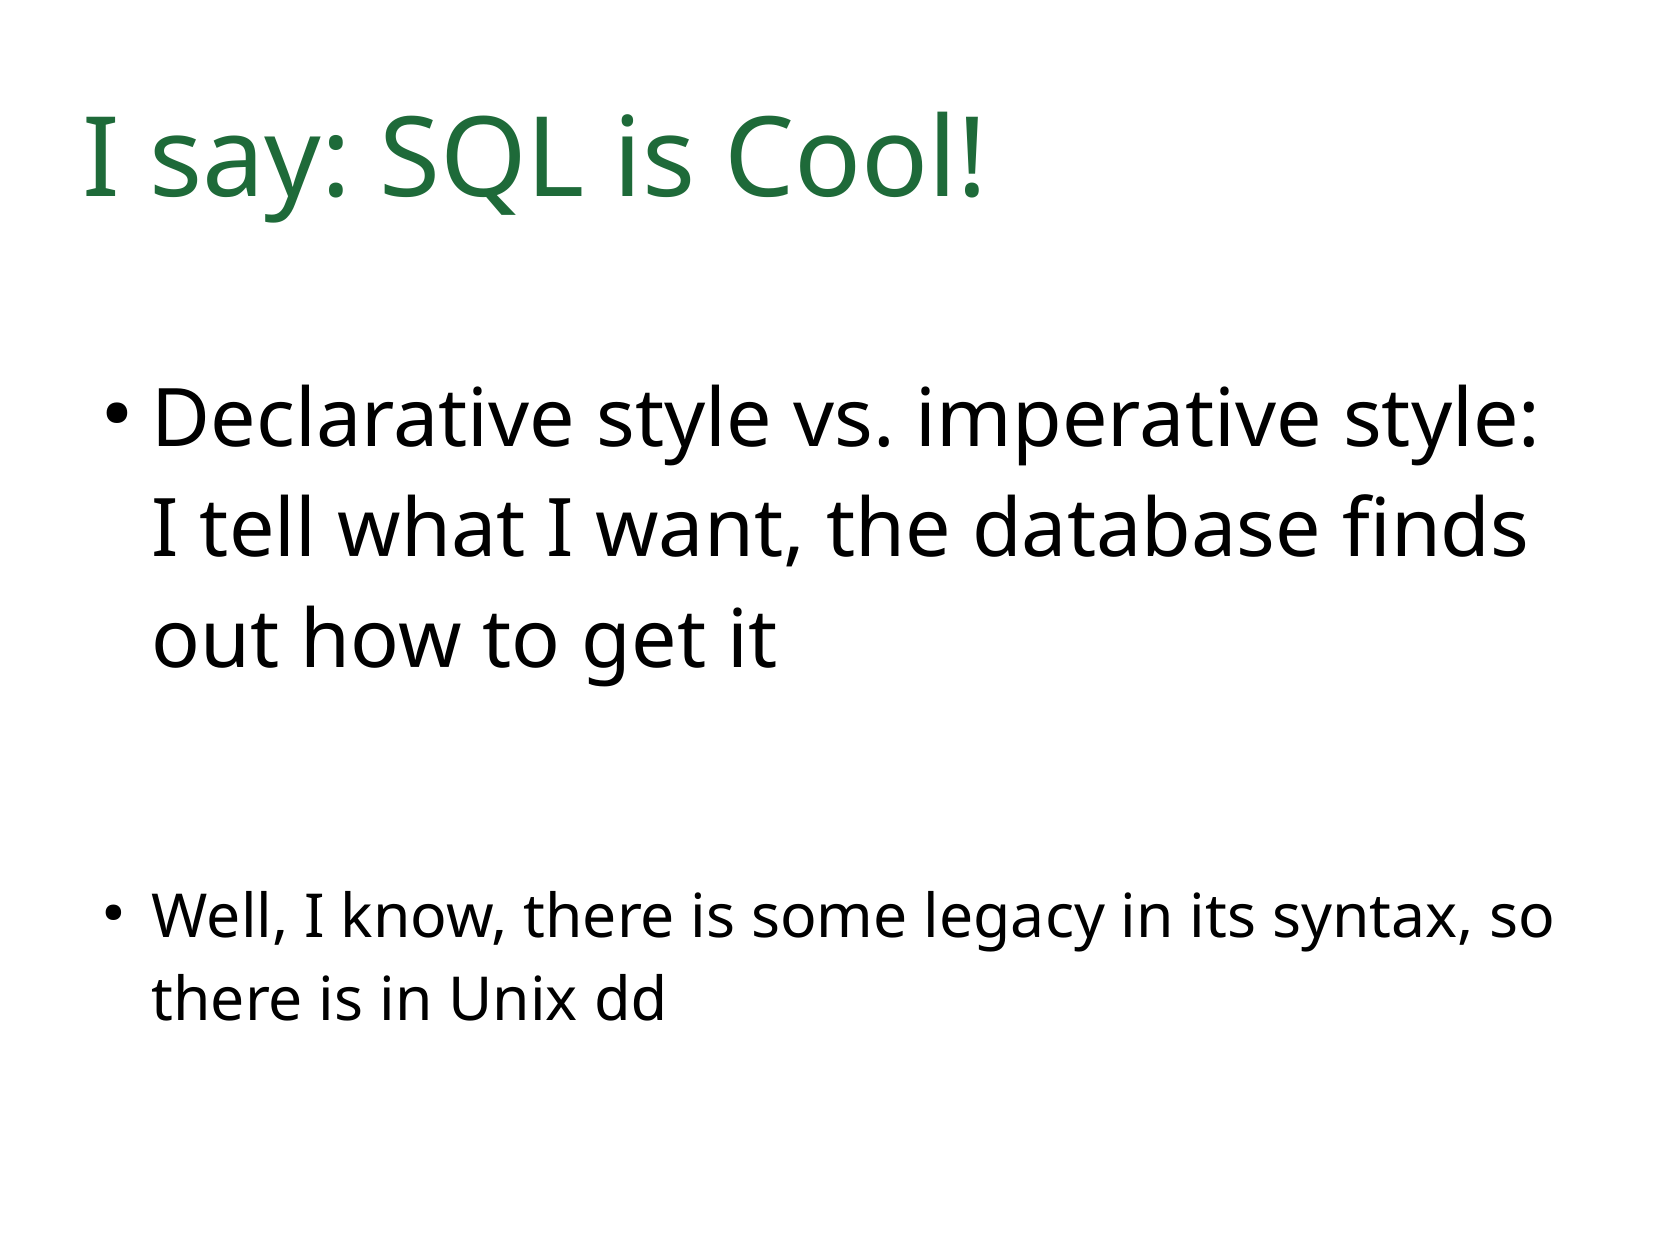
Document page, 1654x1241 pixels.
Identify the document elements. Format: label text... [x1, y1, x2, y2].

list Declarative style vs. imperative style: I tell what I want, the database finds out how to get it Well, I know, there is some legacy in its syntax, so there is in Unix dd [86, 360, 1576, 1080]
title I say: SQL is Cool! [82, 49, 1571, 257]
